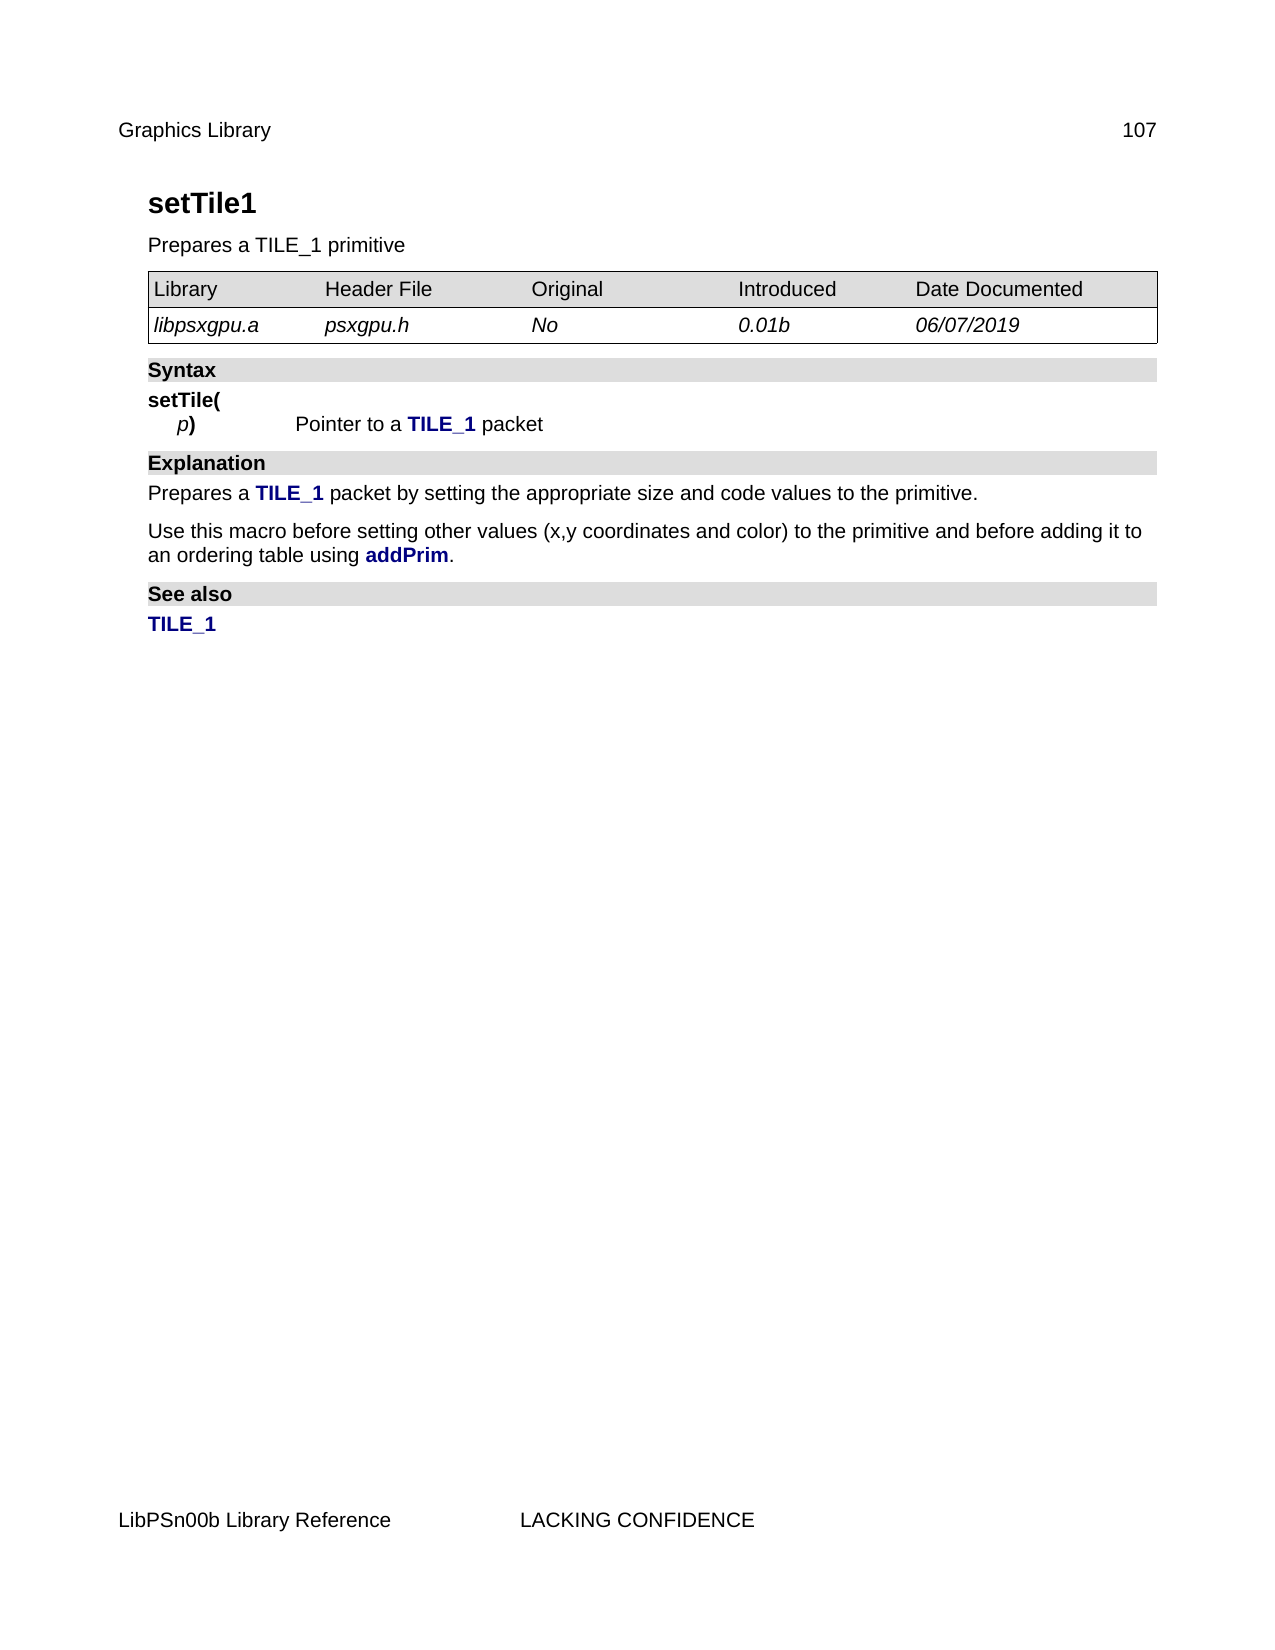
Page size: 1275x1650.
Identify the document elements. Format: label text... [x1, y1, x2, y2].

subtitle Explanation [148, 451, 1157, 475]
text libpsxgpu.a psxgpu.h No 0.01b 06/07/2019 [149, 308, 1157, 343]
text Use this macro before setting other values (x,y coordinates and color) to the primitive and before adding it to an ordering table using addPrim. [148, 519, 1157, 567]
text Library Header File Original Introduced Date Documented [149, 272, 1157, 307]
text Prepares a TILE_1 packet by setting the appropriate size and code values to the primitive. [148, 481, 1157, 504]
text Prepares a TILE_1 primitive [148, 232, 1157, 256]
text p) Pointer to a TILE_1 packet [148, 412, 1157, 436]
subtitle setTile1 [148, 186, 1157, 220]
text TILE_1 [148, 612, 1157, 636]
text setTile( [148, 388, 1157, 412]
subtitle Syntax [148, 358, 1157, 382]
subtitle See also [148, 582, 1157, 606]
